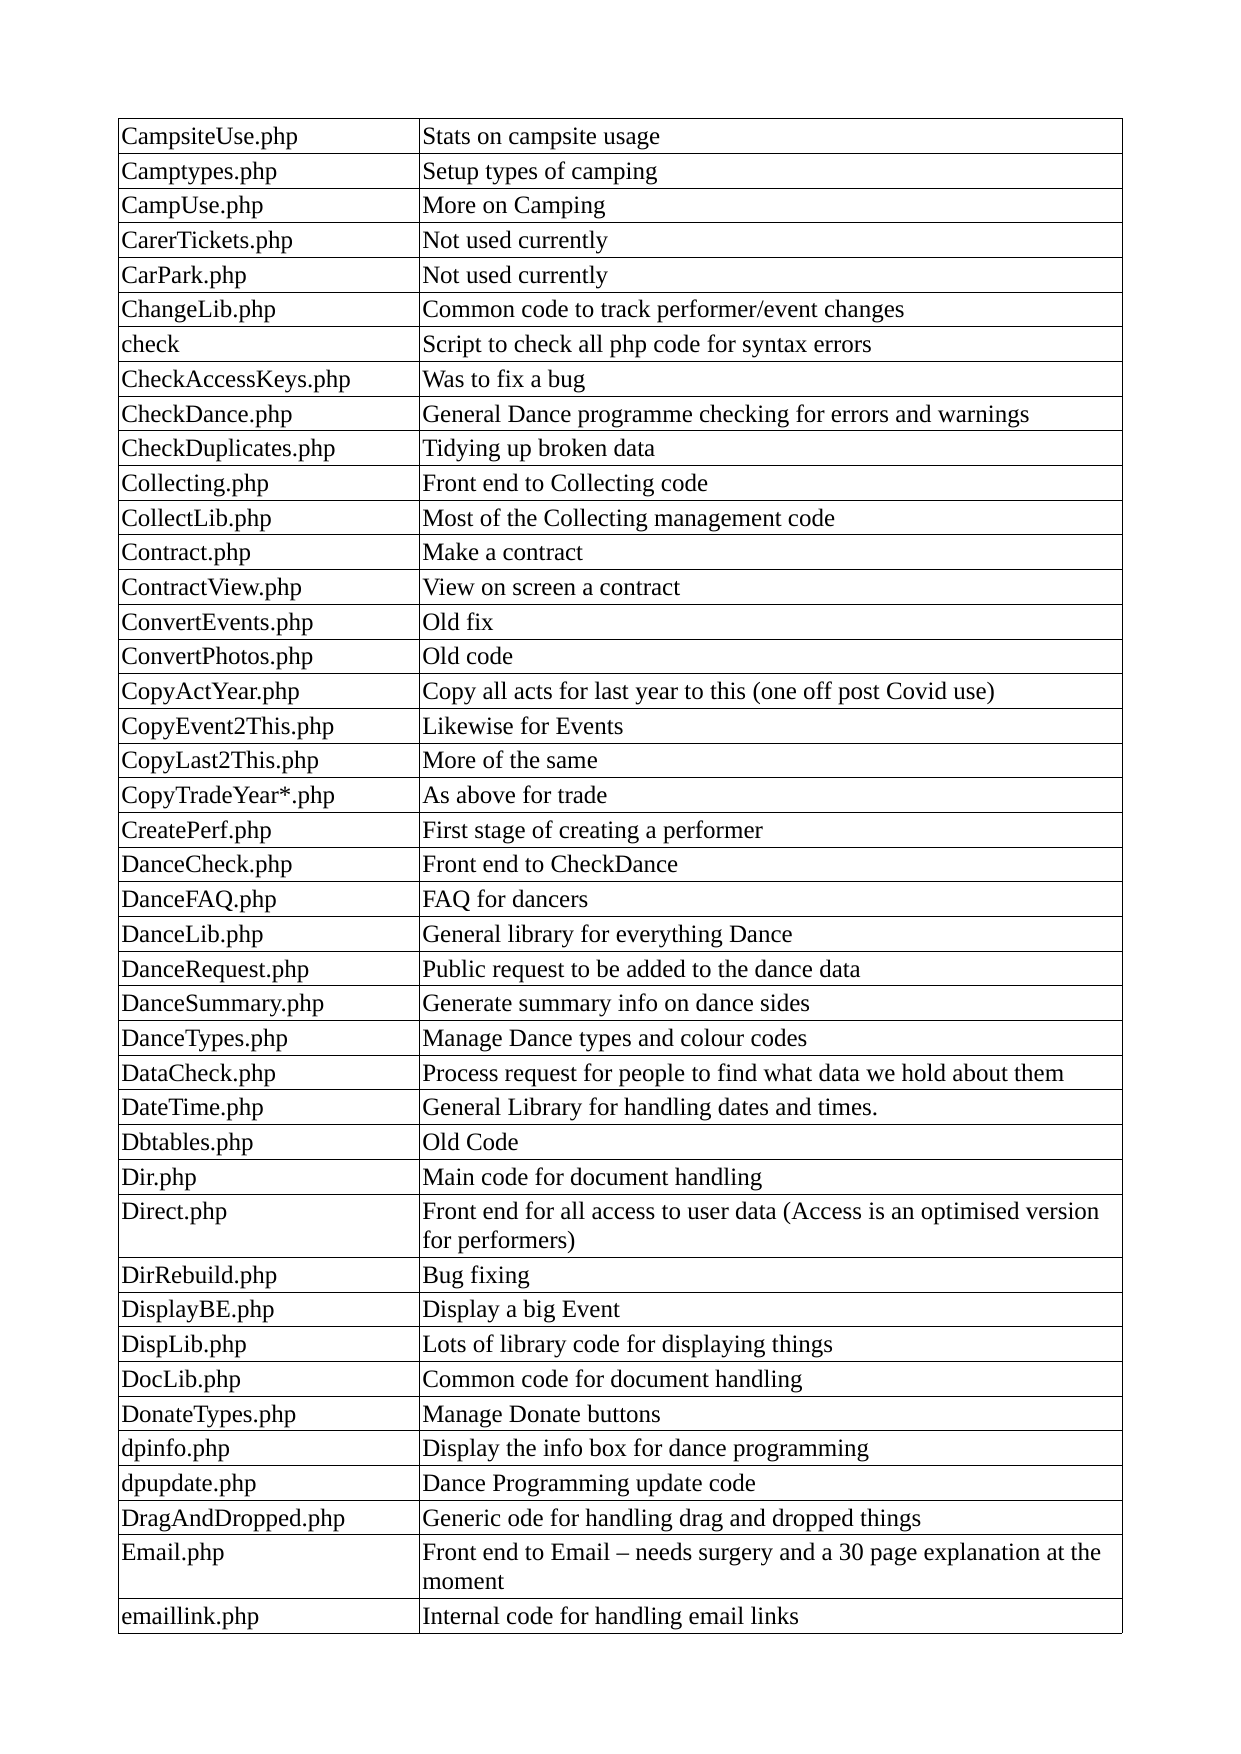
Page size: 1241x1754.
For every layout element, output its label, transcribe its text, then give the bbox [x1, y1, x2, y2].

table_cell Public request to be added to the dance data [420, 952, 1122, 985]
table_cell CampUse.php [119, 189, 419, 222]
table_cell Front end to Email – needs surgery and a 30 page explanation at the moment [420, 1535, 1122, 1598]
table_cell Email.php [119, 1535, 419, 1598]
table_cell DateTime.php [119, 1090, 419, 1124]
table_cell CopyEvent2This.php [119, 709, 419, 742]
table_cell Stats on campsite usage [420, 119, 1122, 153]
table_cell Lots of library code for displaying things [420, 1327, 1122, 1361]
table_cell Setup types of camping [420, 154, 1122, 187]
table_cell CampsiteUse.php [119, 119, 419, 153]
table_cell Bug fixing [420, 1258, 1122, 1292]
table_cell Display the info box for dance programming [420, 1431, 1122, 1465]
table_cell Front end to CheckDance [420, 848, 1122, 881]
table_cell DocLib.php [119, 1362, 419, 1396]
table_cell Main code for document handling [420, 1160, 1122, 1193]
table_cell Front end to Collecting code [420, 466, 1122, 500]
table_cell DispLib.php [119, 1327, 419, 1361]
table_cell DanceLib.php [119, 917, 419, 951]
table_cell ChangeLib.php [119, 293, 419, 326]
table_cell Old Code [420, 1125, 1122, 1159]
table_cell DragAndDropped.php [119, 1501, 419, 1534]
table_cell Front end for all access to user data (Access is an optimised version for performers) [420, 1195, 1122, 1257]
table_cell Manage Donate buttons [420, 1397, 1122, 1430]
table_cell Contract.php [119, 535, 419, 569]
table_cell As above for trade [420, 778, 1122, 812]
table_cell More on Camping [420, 189, 1122, 222]
table_cell CopyActYear.php [119, 674, 419, 708]
table_cell Dir.php [119, 1160, 419, 1193]
table_cell ContractView.php [119, 570, 419, 604]
table_cell CopyLast2This.php [119, 744, 419, 777]
table_cell More of the same [420, 744, 1122, 777]
table_cell CarPark.php [119, 258, 419, 292]
table_cell Old fix [420, 605, 1122, 638]
table_cell DanceSummary.php [119, 986, 419, 1020]
table_cell CreatePerf.php [119, 813, 419, 847]
table_cell Likewise for Events [420, 709, 1122, 742]
table_cell DanceTypes.php [119, 1021, 419, 1055]
table_cell DanceFAQ.php [119, 882, 419, 916]
table_cell First stage of creating a performer [420, 813, 1122, 847]
table_cell Display a big Event [420, 1293, 1122, 1326]
table_cell CarerTickets.php [119, 223, 419, 257]
table_cell DanceRequest.php [119, 952, 419, 985]
table_cell DataCheck.php [119, 1056, 419, 1089]
table_cell CopyTradeYear*.php [119, 778, 419, 812]
table_cell Internal code for handling email links [420, 1599, 1122, 1632]
table_cell DisplayBE.php [119, 1293, 419, 1326]
table_cell CheckAccessKeys.php [119, 362, 419, 396]
table_cell ConvertEvents.php [119, 605, 419, 638]
table_cell Camptypes.php [119, 154, 419, 187]
table_cell dpupdate.php [119, 1466, 419, 1500]
table_cell DanceCheck.php [119, 848, 419, 881]
table_cell FAQ for dancers [420, 882, 1122, 916]
table_cell Generic ode for handling drag and dropped things [420, 1501, 1122, 1534]
table_cell emaillink.php [119, 1599, 419, 1632]
table_cell General Library for handling dates and times. [420, 1090, 1122, 1124]
table_cell check [119, 327, 419, 361]
table_cell CheckDance.php [119, 397, 419, 430]
table_cell Most of the Collecting management code [420, 501, 1122, 534]
table_cell Common code for document handling [420, 1362, 1122, 1396]
table_cell DirRebuild.php [119, 1258, 419, 1292]
table_cell General library for everything Dance [420, 917, 1122, 951]
table_cell CheckDuplicates.php [119, 431, 419, 465]
table_cell Process request for people to find what data we hold about them [420, 1056, 1122, 1089]
table_cell Common code to track performer/event changes [420, 293, 1122, 326]
table_cell CollectLib.php [119, 501, 419, 534]
table_cell Tidying up broken data [420, 431, 1122, 465]
table_cell ConvertPhotos.php [119, 640, 419, 673]
table_cell Direct.php [119, 1195, 419, 1257]
table_cell DonateTypes.php [119, 1397, 419, 1430]
table_cell Manage Dance types and colour codes [420, 1021, 1122, 1055]
table_cell Was to fix a bug [420, 362, 1122, 396]
table_cell Not used currently [420, 223, 1122, 257]
table_cell Not used currently [420, 258, 1122, 292]
table_cell View on screen a contract [420, 570, 1122, 604]
table_cell Make a contract [420, 535, 1122, 569]
table_cell General Dance programme checking for errors and warnings [420, 397, 1122, 430]
table_cell Copy all acts for last year to this (one off post Covid use) [420, 674, 1122, 708]
table_cell Old code [420, 640, 1122, 673]
table_cell Generate summary info on dance sides [420, 986, 1122, 1020]
table_cell Script to check all php code for syntax errors [420, 327, 1122, 361]
table_cell Dance Programming update code [420, 1466, 1122, 1500]
table_cell dpinfo.php [119, 1431, 419, 1465]
table_cell Collecting.php [119, 466, 419, 500]
table_cell Dbtables.php [119, 1125, 419, 1159]
